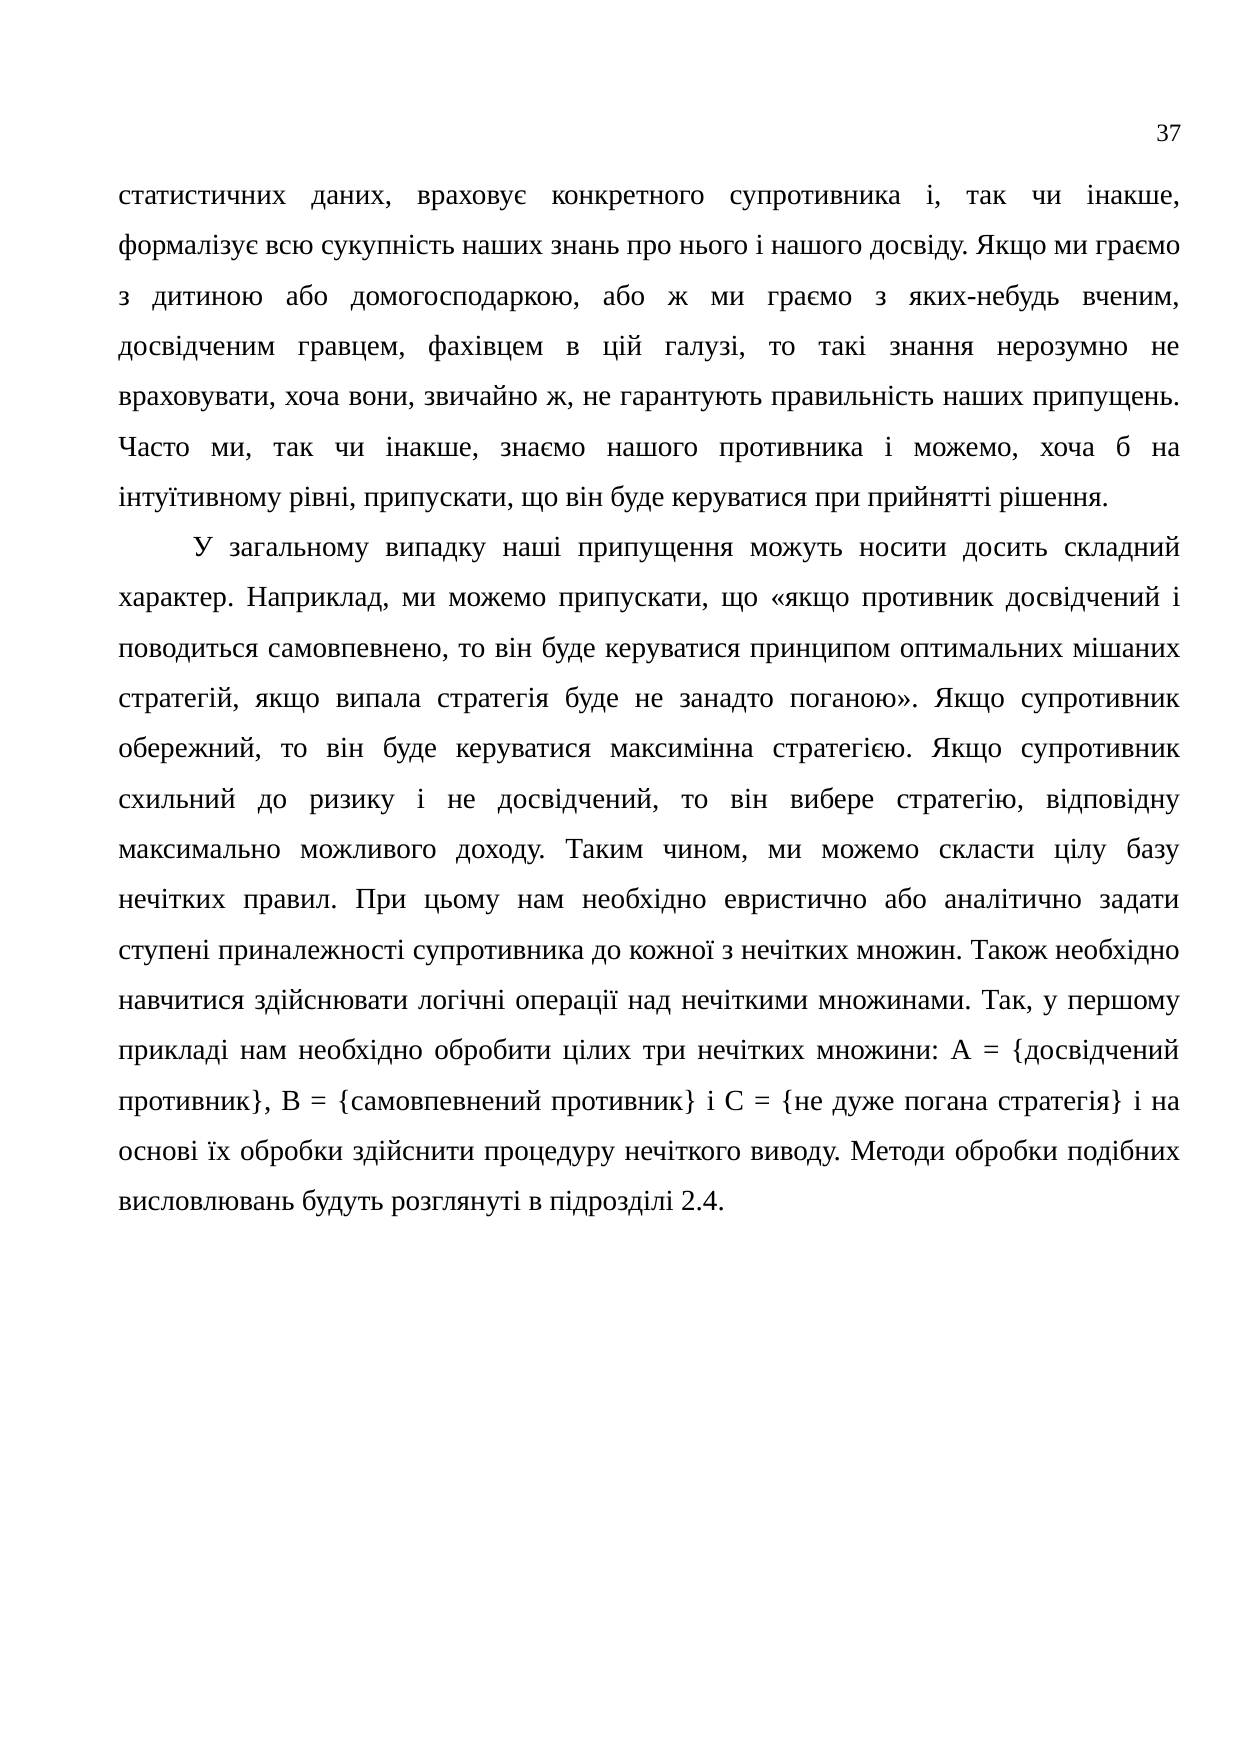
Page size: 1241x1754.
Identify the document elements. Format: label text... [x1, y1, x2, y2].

text У загальному випадку наші припущення можуть носити досить складний характер. Наприклад, ми можемо припускати, що «якщо противник досвідчений і поводиться самовпевнено, то він буде керуватися принципом оптимальних мішаних стратегій, якщо випала стратегія буде не занадто поганою». Якщо супротивник обережний, то він буде керуватися максимінна стратегією. Якщо супротивник схильний до ризику і не досвідчений, то він вибере стратегію, відповідну максимально можливого доходу. Таким чином, ми можемо скласти цілу базу нечітких правил. При цьому нам необхідно евристично або аналітично задати ступені приналежності супротивника до кожної з нечітких множин. Також необхідно навчитися здійснювати логічні операції над нечіткими множинами. Так, у першому прикладі нам необхідно обробити цілих три нечітких множини: А = {досвідчений противник}, В = {самовпевнений противник} і С = {не дуже погана стратегія} і на основі їх обробки здійснити процедуру нечіткого виводу. Методи обробки подібних висловлювань будуть розглянуті в підрозділі 2.4. [118, 529, 1181, 1217]
text статистичних даних, враховує конкретного супротивника і, так чи інакше, формалізує всю сукупність наших знань про нього і нашого досвіду. Якщо ми граємо з дитиною або домогосподаркою, або ж ми граємо з яких-небудь вченим, досвідченим гравцем, фахівцем в цій галузі, то такі знання нерозумно не враховувати, хоча вони, звичайно ж, не гарантують правильність наших припущень. Часто ми, так чи інакше, знаємо нашого противника і можемо, хоча б на інтуїтивному рівні, припускати, що він буде керуватися при прийнятті рішення. [118, 177, 1181, 512]
